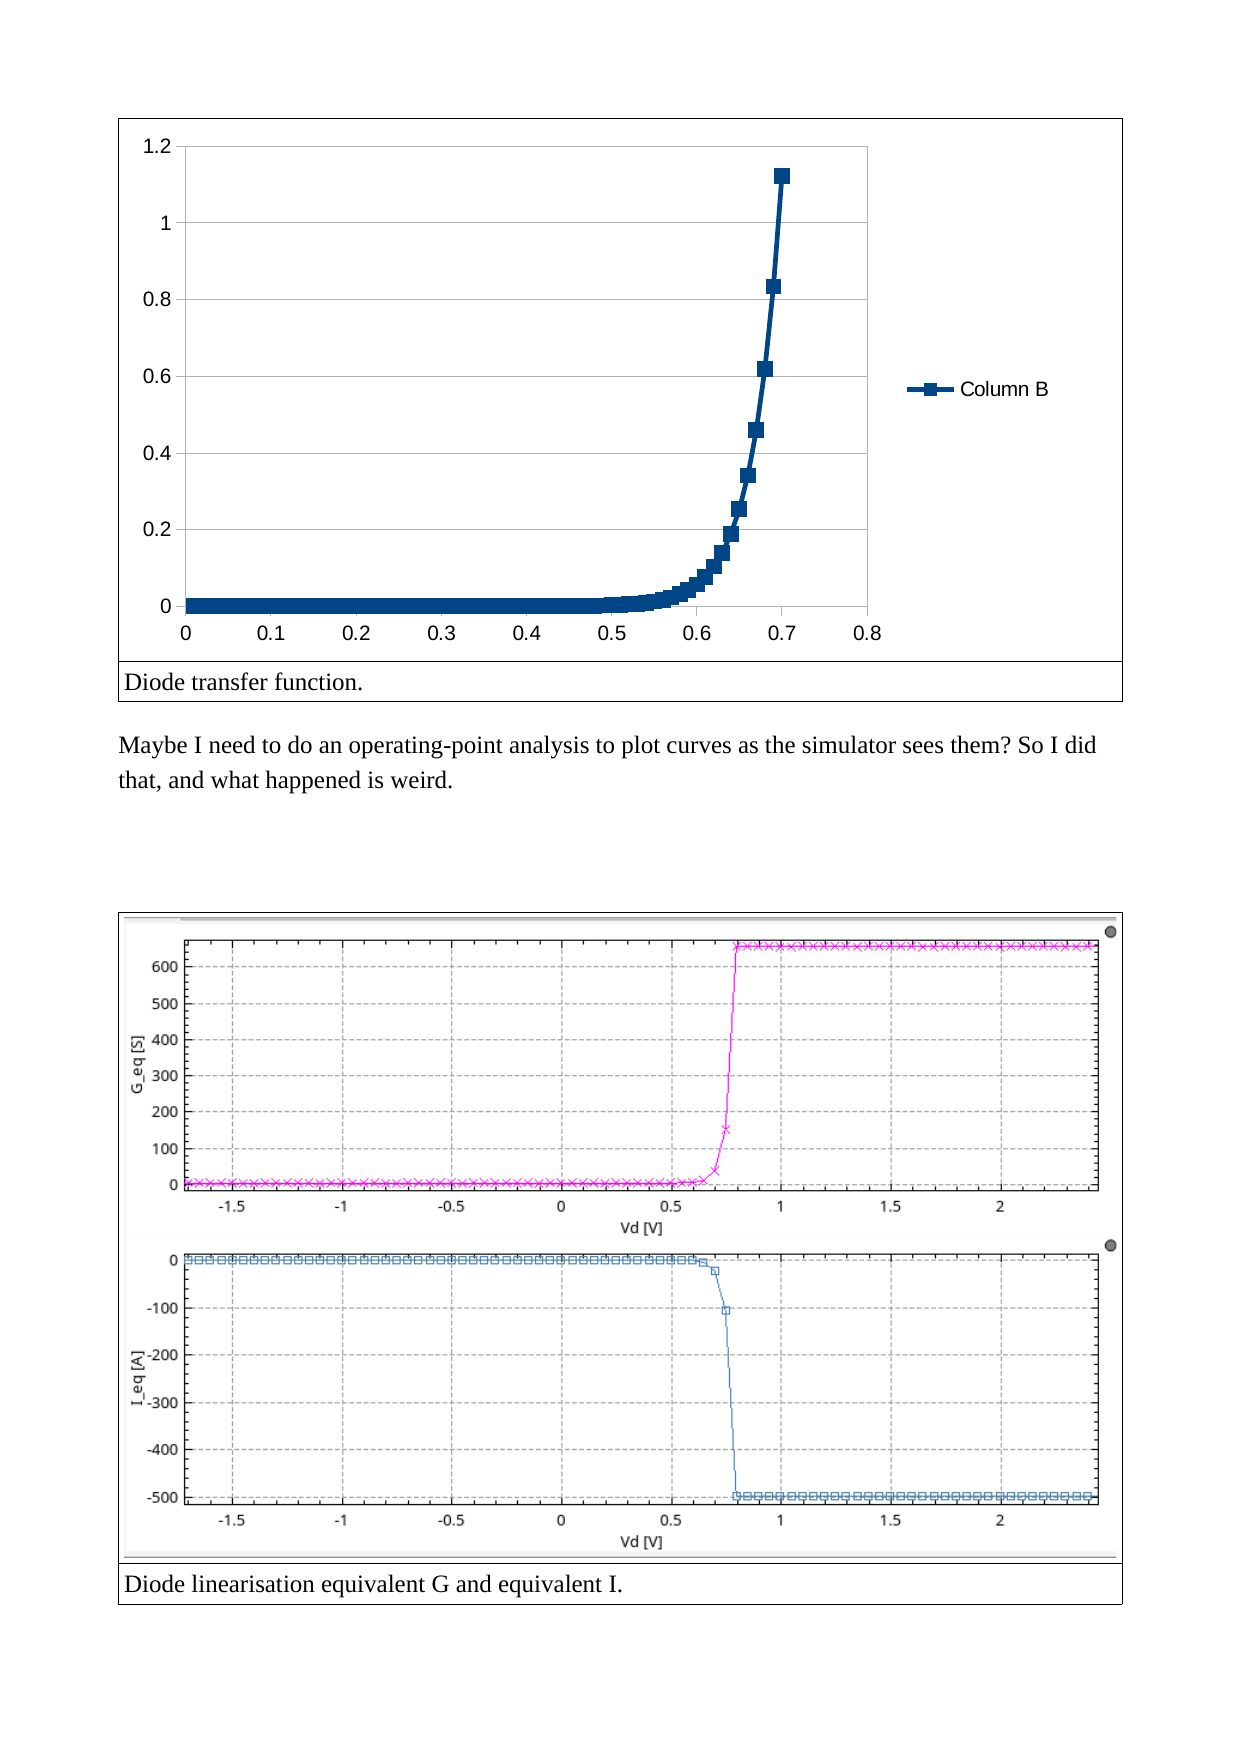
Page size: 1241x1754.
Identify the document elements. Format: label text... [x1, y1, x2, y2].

text Maybe I need to do an operating-point analysis to plot curves as the simulator sees them? So I did that, and what happened is weird. [118, 730, 1122, 793]
table_header [119, 913, 1122, 1563]
picture [123, 917, 1117, 1558]
table_cell Diode linearisation equivalent G and equivalent I. [119, 1564, 1122, 1603]
table_cell Diode transfer function. [119, 662, 1122, 701]
table_header [119, 119, 1122, 661]
